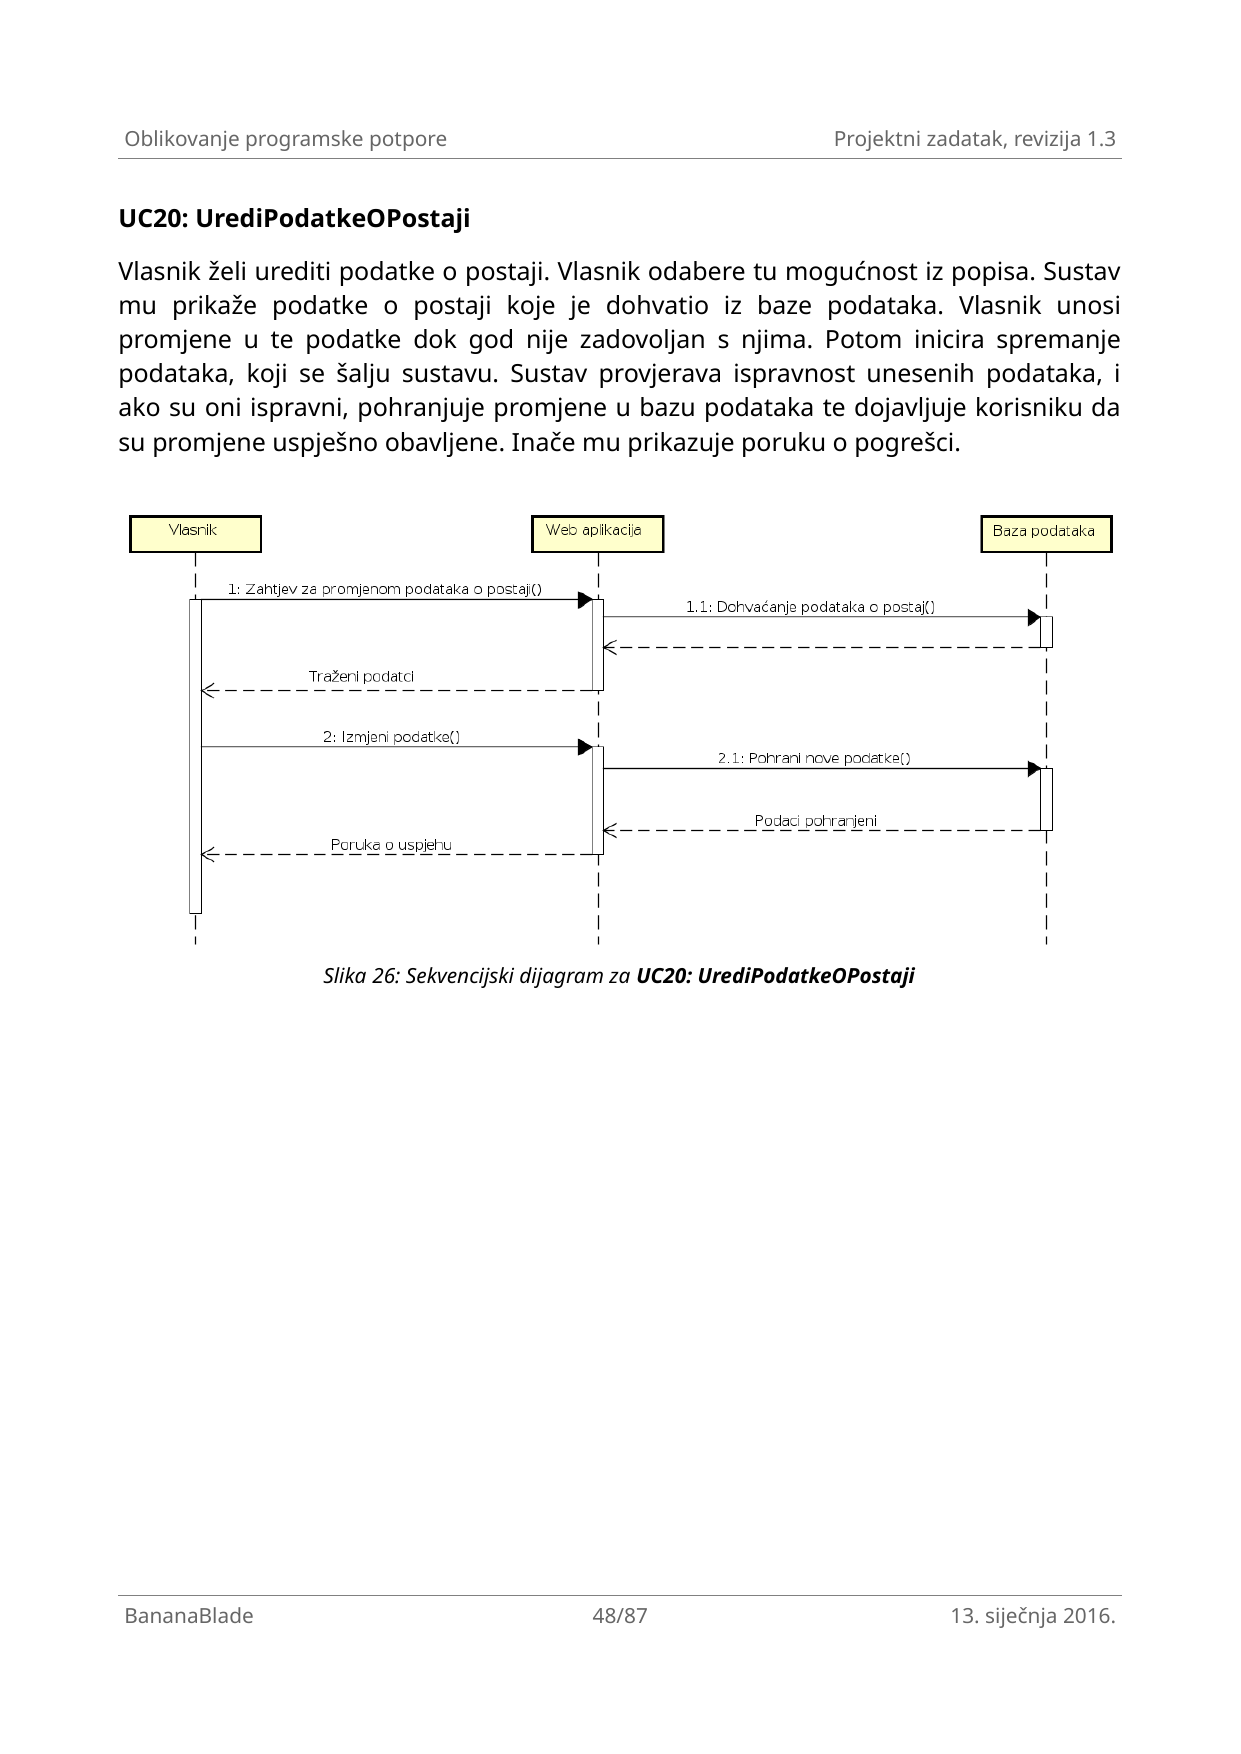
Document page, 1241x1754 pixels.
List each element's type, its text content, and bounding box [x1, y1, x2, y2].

picture [118, 504, 1123, 956]
subtitle UC20: UrediPodatkeOPostaji [118, 201, 1122, 234]
text Slika 26: Sekvencijski dijagram za UC20: UrediPodatkeOPostaji [118, 956, 1122, 989]
text Vlasnik želi urediti podatke o postaji. Vlasnik odabere tu mogućnost iz popisa. Sustav mu prikaže podatke o postaji koje je dohvatio iz baze podataka. Vlasnik unosi promjene u te podatke dok god nije zadovoljan s njima. Potom inicira spremanje podataka, koji se šalju sustavu. Sustav provjerava ispravnost unesenih podataka, i ako su oni ispravni, pohranjuje promjene u bazu podataka te dojavljuje korisniku da su promjene uspješno obavljene. Inače mu prikazuje poruku o pogrešci. [118, 254, 1122, 458]
